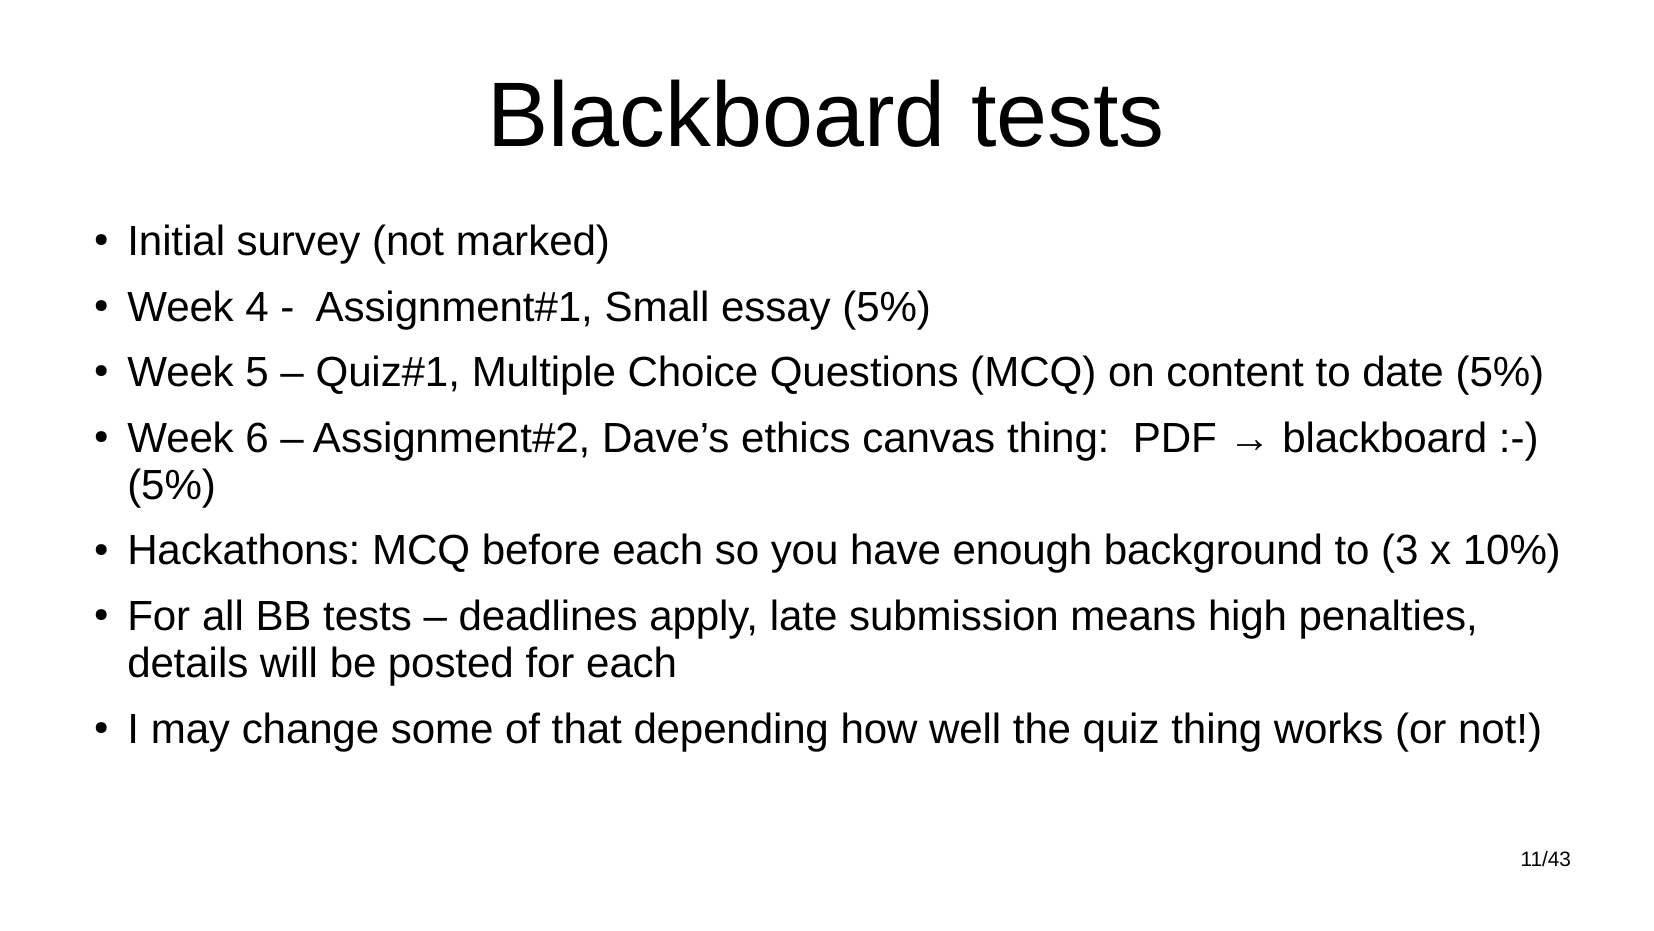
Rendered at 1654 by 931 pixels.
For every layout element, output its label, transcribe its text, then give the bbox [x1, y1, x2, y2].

list Initial survey (not marked) Week 4 - Assignment#1, Small essay (5%) Week 5 – Quiz#1, Multiple Choice Questions (MCQ) on content to date (5%) Week 6 – Assignment#2, Dave’s ethics canvas thing: PDF → blackboard :-) (5%) Hackathons: MCQ before each so you have enough background to (3 x 10%) For all BB tests – deadlines apply, late submission means high penalties, details will be posted for each I may change some of that depending how well the quiz thing works (or not!) [82, 217, 1571, 758]
title Blackboard tests [82, 37, 1571, 193]
